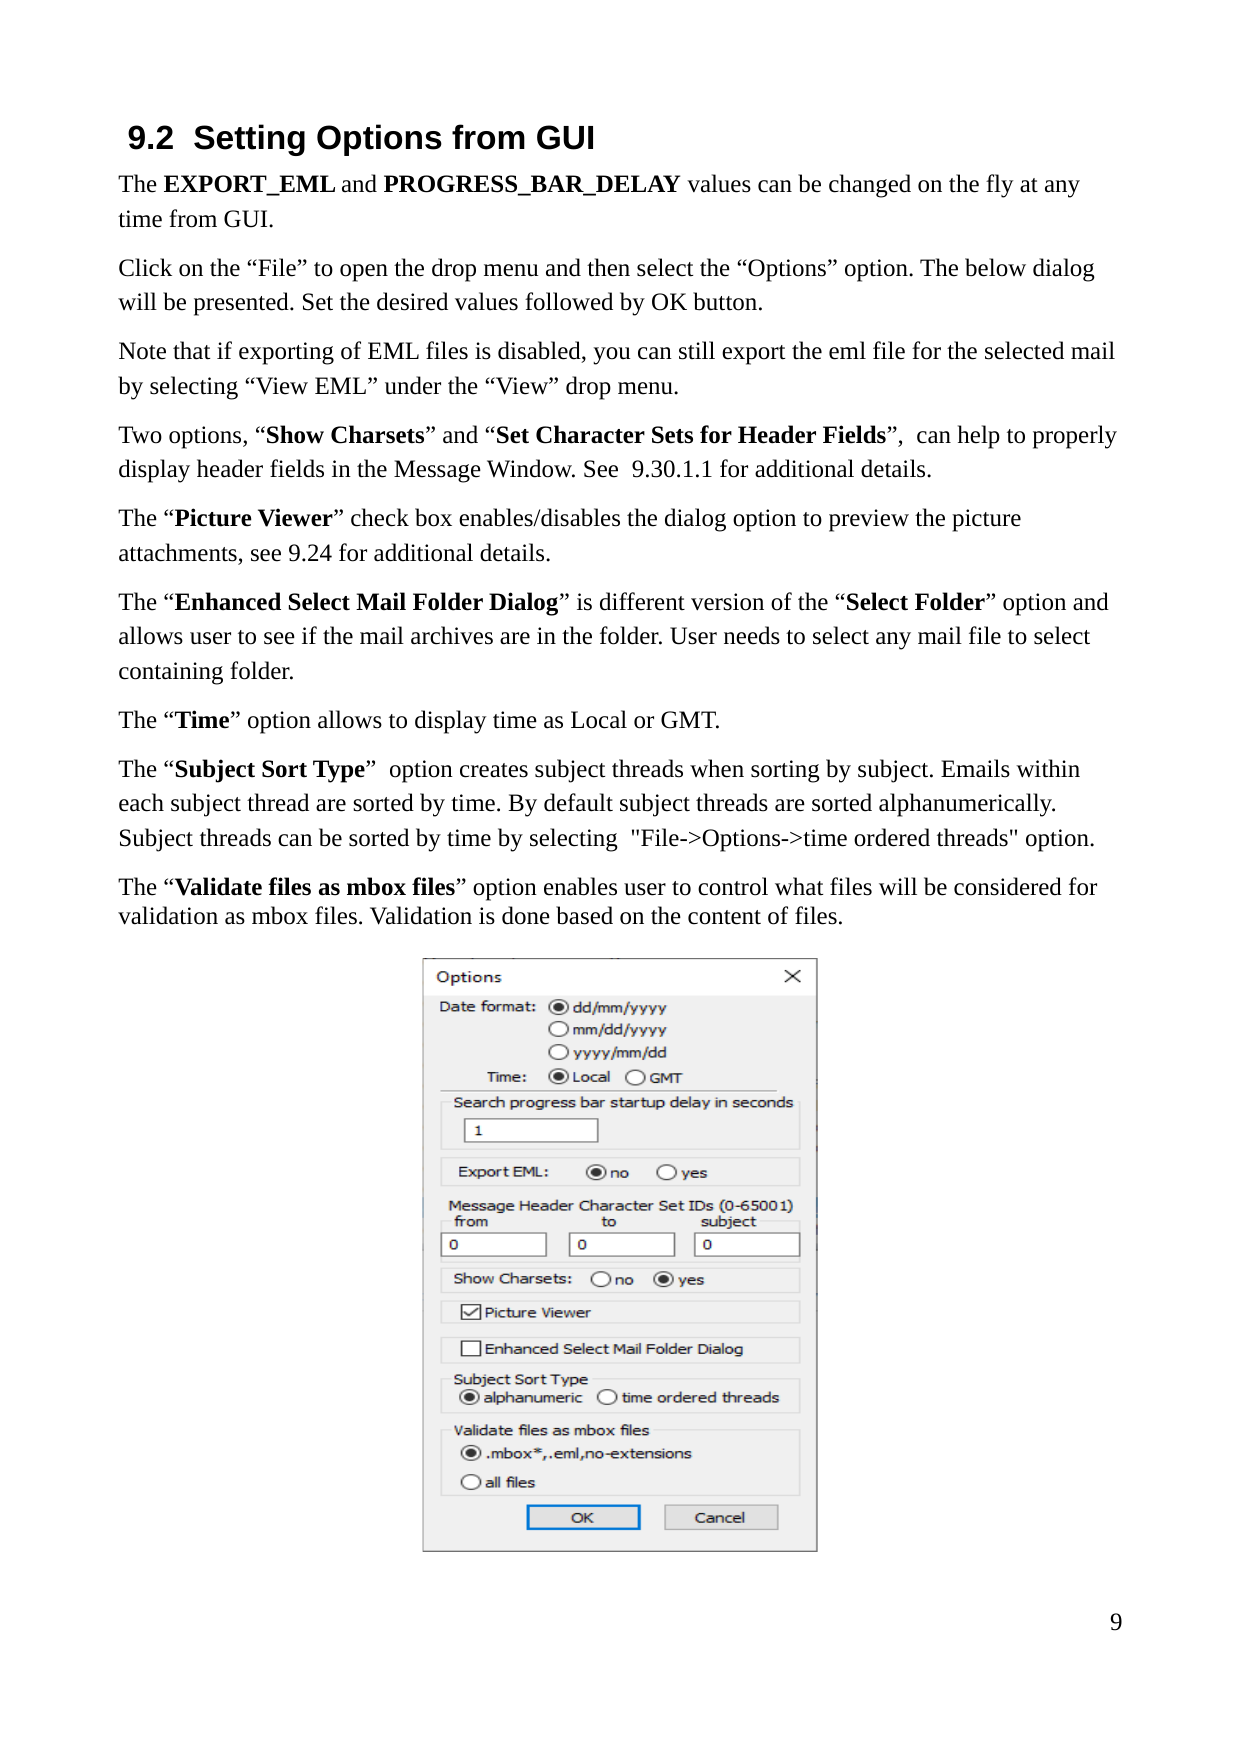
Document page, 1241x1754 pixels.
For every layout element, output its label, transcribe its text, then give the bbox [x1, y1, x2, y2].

picture [422, 958, 818, 1552]
text Two options, “Show Charsets” and “Set Character Sets for Header Fields”, can help to properly display header fields in the Message Window. See 9.30.1.1 for additional details. [118, 420, 1122, 483]
text The “Enhanced Select Mail Folder Dialog” is different version of the “Select Folder” option and allows user to see if the mail archives are in the folder. User needs to select any mail file to select containing folder. [118, 587, 1122, 685]
text The EXPORT_EML and PROGRESS_BAR_DELAY values can be changed on the fly at any time from GUI. [118, 169, 1122, 232]
text The “Validate files as mbox files” option enables user to control what files will be considered for validation as mbox files. Validation is done based on the content of files. [118, 872, 1122, 929]
text Note that if exporting of EML files is disabled, you can still export the eml file for the selected mail by selecting “View EML” under the “View” drop menu. [118, 336, 1122, 399]
text Click on the “File” to open the drop menu and then select the “Options” option. The below dialog will be presented. Set the desired values followed by OK button. [118, 253, 1122, 316]
subtitle Setting Options from GUI [118, 118, 1122, 157]
text The “Picture Viewer” check box enables/disables the dialog option to preview the picture attachments, see 9.24 for additional details. [118, 503, 1122, 567]
text The “Time” option allows to display time as Local or GMT. [118, 705, 1122, 734]
text The “Subject Sort Type” option creates subject threads when sorting by subject. Emails within each subject thread are sorted by time. By default subject threads are sorted alphanumerically. Subject threads can be sorted by time by selecting "File->Options->time ordered threads" option. [118, 754, 1122, 852]
